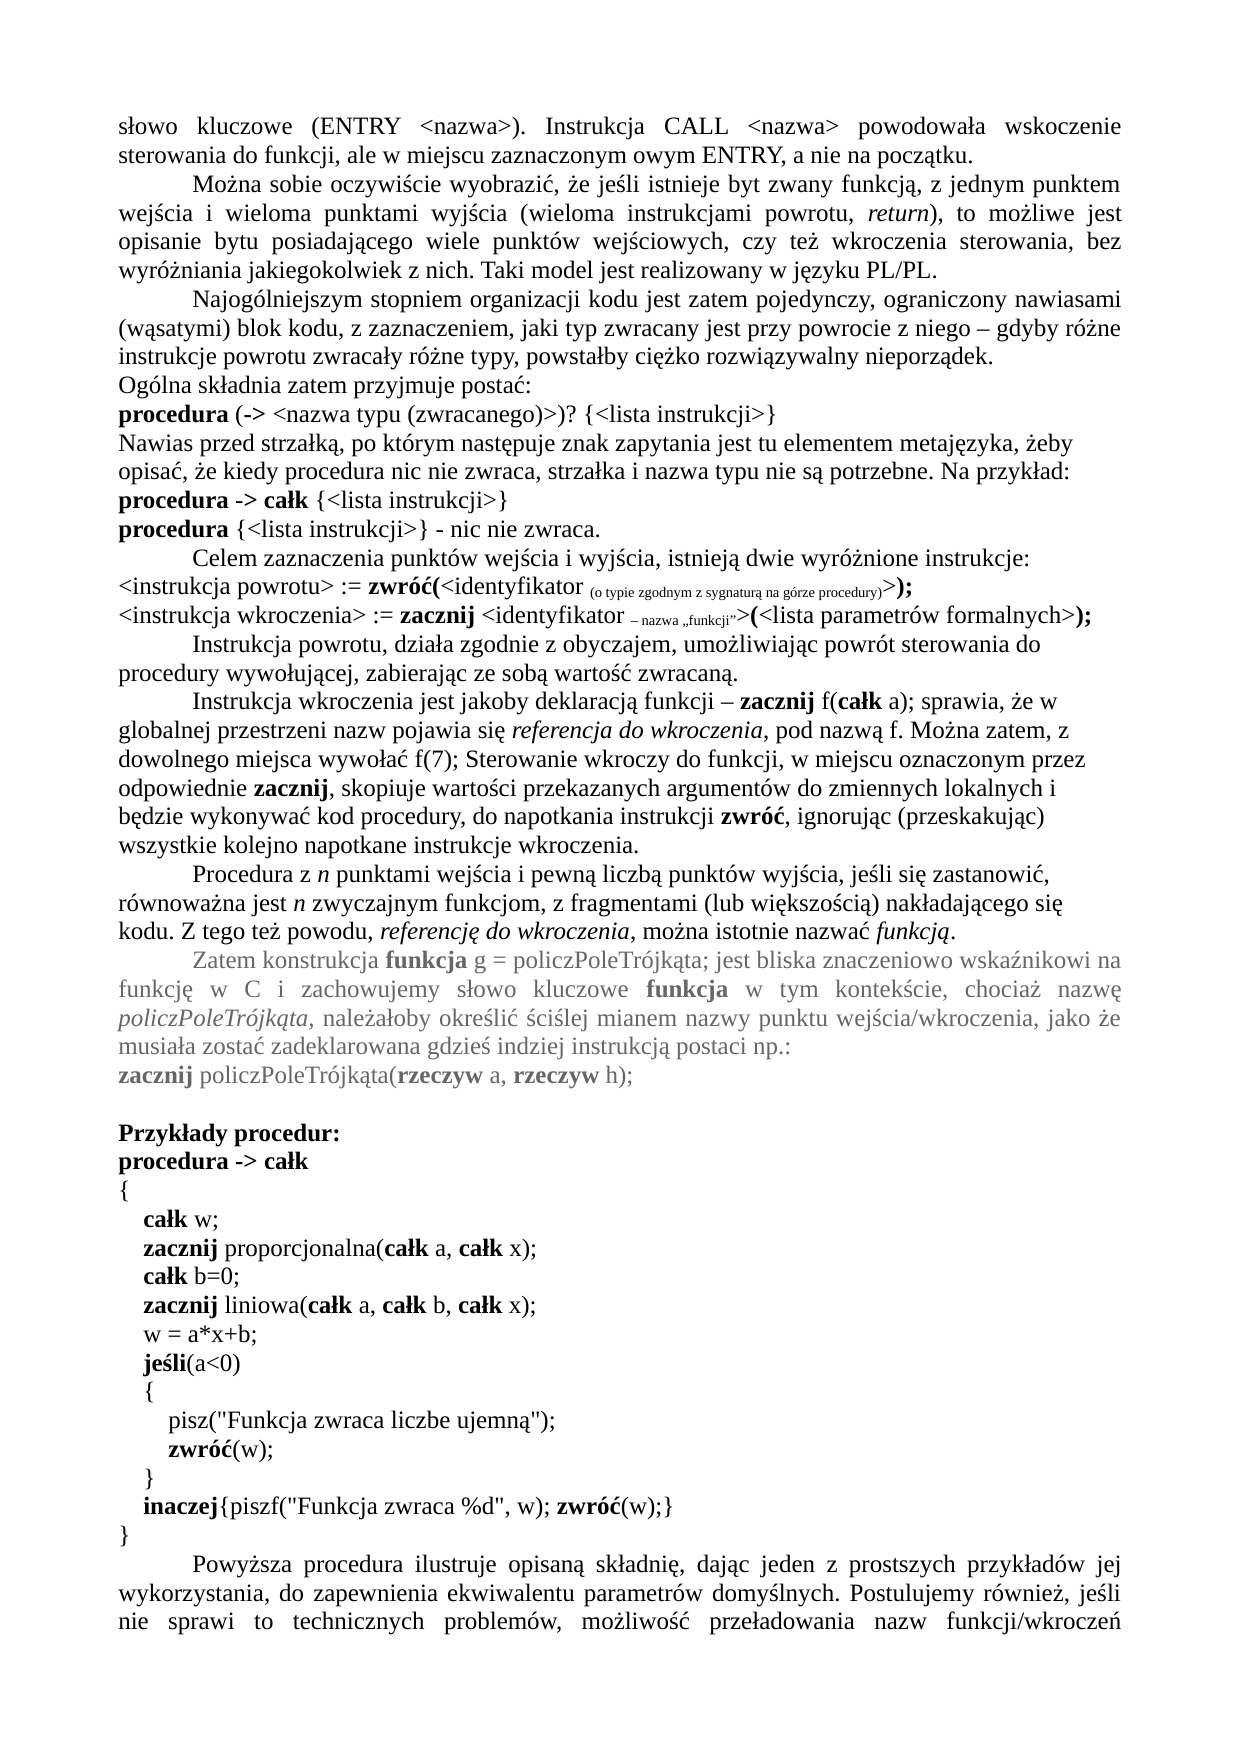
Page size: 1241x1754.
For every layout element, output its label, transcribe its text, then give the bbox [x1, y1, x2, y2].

text procedura (-> <nazwa typu (zwracanego)>)? {<lista instrukcji>} [118, 399, 1122, 428]
text <instrukcja wkroczenia> := zacznij <identyfikator – nazwa „funkcji”>(<lista parametrów formalnych>); [118, 600, 1122, 629]
text { [118, 1175, 1122, 1204]
text Instrukcja powrotu, działa zgodnie z obyczajem, umożliwiając powrót sterowania do procedury wywołującej, zabierając ze sobą wartość zwracaną. [118, 629, 1122, 686]
text pisz("Funkcja zwraca liczbe ujemną"); [118, 1405, 1122, 1434]
text słowo kluczowe (ENTRY <nazwa>). Instrukcja CALL <nazwa> powodowała wskoczenie sterowania do funkcji, ale w miejscu zaznaczonym owym ENTRY, a nie na początku. [118, 111, 1122, 169]
text Procedura z n punktami wejścia i pewną liczbą punktów wyjścia, jeśli się zastanowić, równoważna jest n zwyczajnym funkcjom, z fragmentami (lub większością) nakładającego się kodu. Z tego też powodu, referencję do wkroczenia, można istotnie nazwać funkcją. [118, 859, 1122, 945]
text Powyższa procedura ilustruje opisaną składnię, dając jeden z prostszych przykładów jej wykorzystania, do zapewnienia ekwiwalentu parametrów domyślnych. Postulujemy również, jeśli nie sprawi to technicznych problemów, możliwość przeładowania nazw funkcji/wkroczeń [118, 1549, 1122, 1635]
text Celem zaznaczenia punktów wejścia i wyjścia, istnieją dwie wyróżnione instrukcje: [118, 543, 1122, 571]
text Przykłady procedur: [118, 1118, 1122, 1146]
text inaczej{piszf("Funkcja zwraca %d", w); zwróć(w);} [118, 1491, 1122, 1520]
text Zatem konstrukcja funkcja g = policzPoleTrójkąta; jest bliska znaczeniowo wskaźnikowi na funkcję w C i zachowujemy słowo kluczowe funkcja w tym kontekście, chociaż nazwę policzPoleTrójkąta, należałoby określić ściślej mianem nazwy punktu wejścia/wkroczenia, jako że musiała zostać zadeklarowana gdzieś indziej instrukcją postaci np.: [118, 945, 1122, 1060]
text procedura -> całk [118, 1146, 1122, 1175]
text zacznij proporcjonalna(całk a, całk x); [118, 1233, 1122, 1261]
text w = a*x+b; [118, 1319, 1122, 1348]
text Najogólniejszym stopniem organizacji kodu jest zatem pojedynczy, ograniczony nawiasami (wąsatymi) blok kodu, z zaznaczeniem, jaki typ zwracany jest przy powrocie z niego – gdyby różne instrukcje powrotu zwracały różne typy, powstałby ciężko rozwiązywalny nieporządek. [118, 284, 1122, 370]
text { [118, 1376, 1122, 1405]
text zacznij liniowa(całk a, całk b, całk x); [118, 1290, 1122, 1319]
text procedura {<lista instrukcji>} - nic nie zwraca. [118, 514, 1122, 543]
text Instrukcja wkroczenia jest jakoby deklaracją funkcji – zacznij f(całk a); sprawia, że w globalnej przestrzeni nazw pojawia się referencja do wkroczenia, pod nazwą f. Można zatem, z dowolnego miejsca wywołać f(7); Sterowanie wkroczy do funkcji, w miejscu oznaczonym przez odpowiednie zacznij, skopiuje wartości przekazanych argumentów do zmiennych lokalnych i będzie wykonywać kod procedury, do napotkania instrukcji zwróć, ignorując (przeskakując) wszystkie kolejno napotkane instrukcje wkroczenia. [118, 686, 1122, 859]
text } [118, 1520, 1122, 1549]
text zacznij policzPoleTrójkąta(rzeczyw a, rzeczyw h); [118, 1060, 1122, 1089]
text } [118, 1463, 1122, 1491]
text zwróć(w); [118, 1434, 1122, 1463]
text jeśli(a<0) [118, 1348, 1122, 1376]
text całk b=0; [118, 1261, 1122, 1290]
text procedura -> całk {<lista instrukcji>} [118, 485, 1122, 514]
text Nawias przed strzałką, po którym następuje znak zapytania jest tu elementem metajęzyka, żeby opisać, że kiedy procedura nic nie zwraca, strzałka i nazwa typu nie są potrzebne. Na przykład: [118, 428, 1122, 485]
text Można sobie oczywiście wyobrazić, że jeśli istnieje byt zwany funkcją, z jednym punktem wejścia i wieloma punktami wyjścia (wieloma instrukcjami powrotu, return), to możliwe jest opisanie bytu posiadającego wiele punktów wejściowych, czy też wkroczenia sterowania, bez wyróżniania jakiegokolwiek z nich. Taki model jest realizowany w języku PL/PL. [118, 169, 1122, 284]
text <instrukcja powrotu> := zwróć(<identyfikator (o typie zgodnym z sygnaturą na górze procedury)>); [118, 571, 1122, 600]
text Ogólna składnia zatem przyjmuje postać: [118, 370, 1122, 399]
text całk w; [118, 1204, 1122, 1233]
